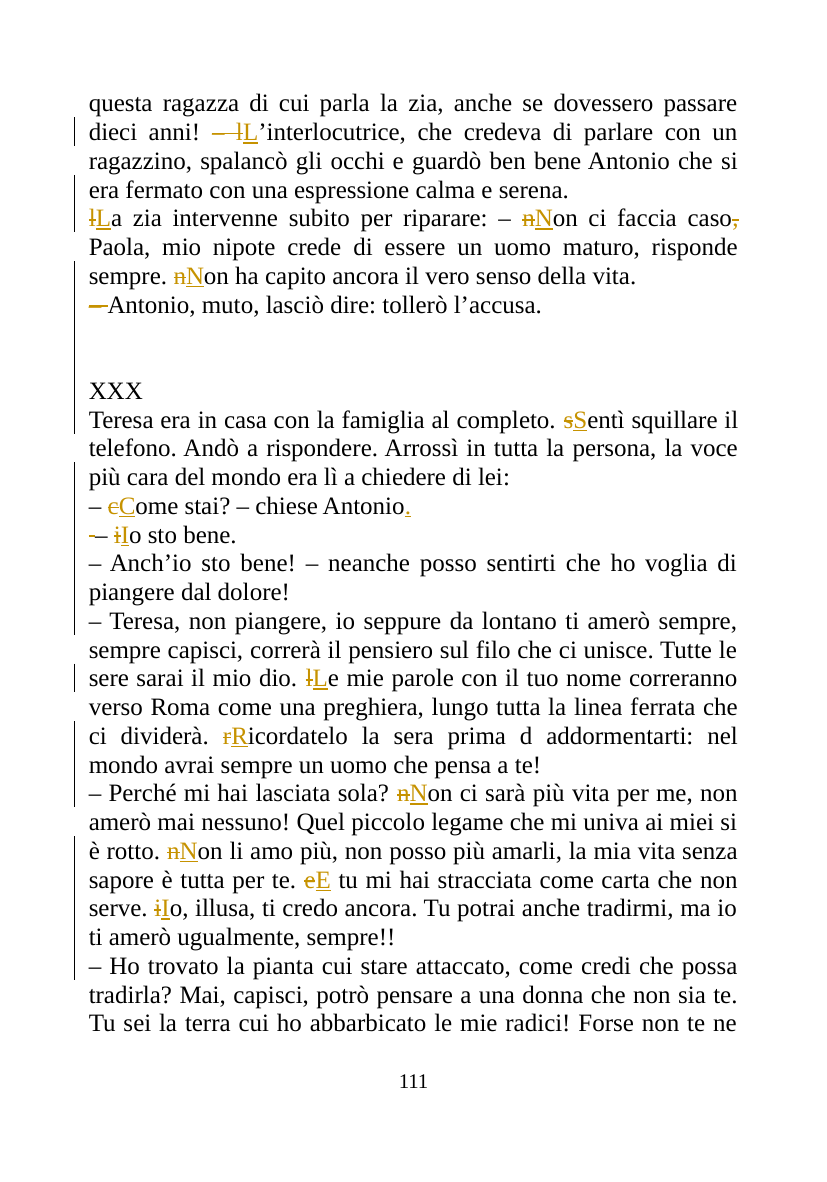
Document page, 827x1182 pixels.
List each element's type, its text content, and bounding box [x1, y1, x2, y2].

list XXX [88, 376, 738, 405]
list La zia intervenne subito per riparare: – Non ci faccia caso Paola, mio nipote crede di essere un uomo maturo, risponde sempre. Non ha capito ancora il vero senso della vita. [88, 203, 738, 290]
list – Io sto bene. [88, 520, 738, 548]
list – Come stai? – chiese Antonio. [88, 491, 738, 520]
list – Ho trovato la pianta cui stare attaccato, come credi che possa tradirla? Mai, capisci, potrò pensare a una donna che non sia te. Tu sei la terra cui ho abbarbicato le mie radici! Forse non te ne [88, 951, 738, 1037]
list questa ragazza di cui parla la zia, anche se dovessero passare dieci anni! L’interlocutrice, che credeva di parlare con un ragazzino, spalancò gli occhi e guardò ben bene Antonio che si era fermato con una espressione calma e serena. [88, 88, 738, 203]
list Antonio, muto, lasciò dire: tollerò l’accusa. [88, 290, 738, 318]
list Teresa era in casa con la famiglia al completo. Sentì squillare il telefono. Andò a rispondere. Arrossì in tutta la persona, la voce più cara del mondo era lì a chiedere di lei: [88, 405, 738, 491]
list – Perché mi hai lasciata sola? Non ci sarà più vita per me, non amerò mai nessuno! Quel piccolo legame che mi univa ai miei si è rotto. Non li amo più, non posso più amarli, la mia vita senza sapore è tutta per te. E tu mi hai stracciata come carta che non serve. Io, illusa, ti credo ancora. Tu potrai anche tradirmi, ma io ti amerò ugualmente, sempre!! [88, 778, 738, 951]
list – Anch’io sto bene! – neanche posso sentirti che ho voglia di piangere dal dolore! [88, 548, 738, 606]
list – Teresa, non piangere, io seppure da lontano ti amerò sempre, sempre capisci, correrà il pensiero sul filo che ci unisce. Tutte le sere sarai il mio dio. Le mie parole con il tuo nome correranno verso Roma come una preghiera, lungo tutta la linea ferrata che ci dividerà. Ricordatelo la sera prima d addormentarti: nel mondo avrai sempre un uomo che pensa a te! [88, 606, 738, 778]
